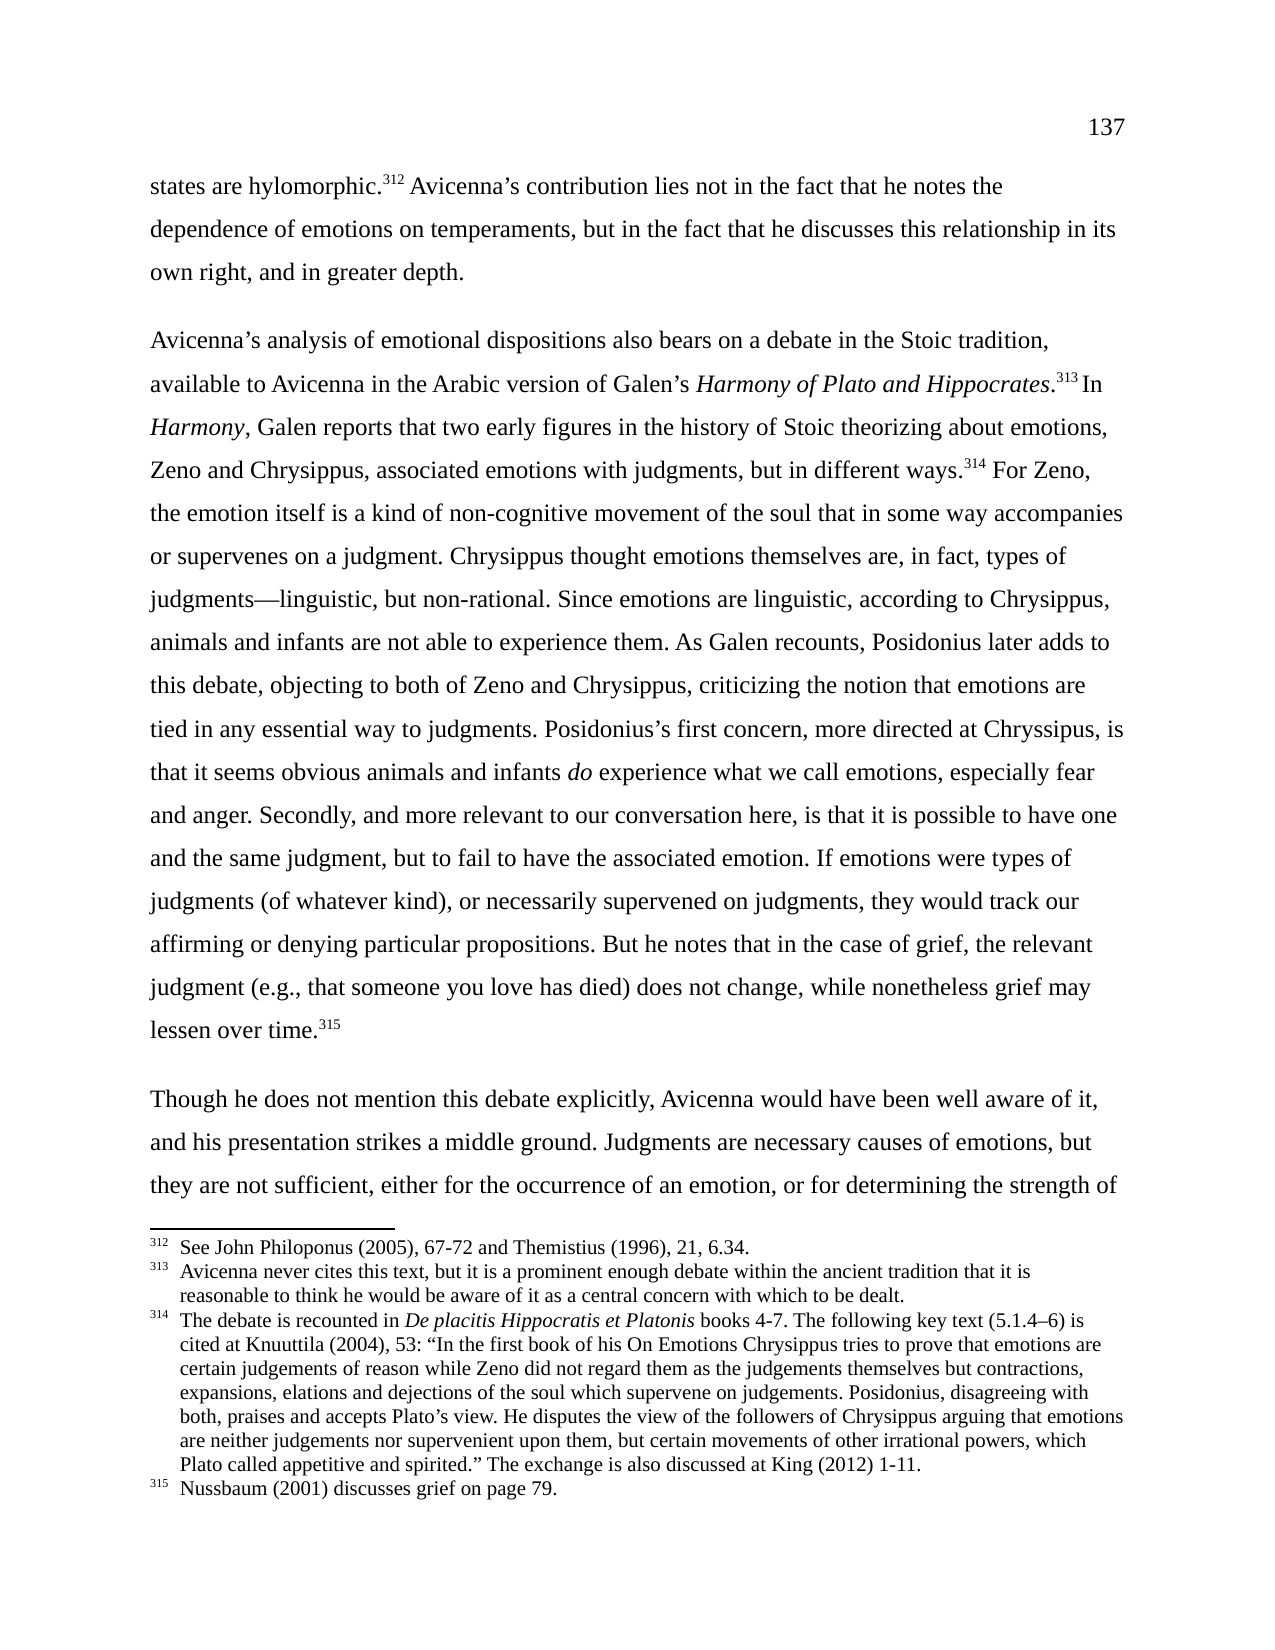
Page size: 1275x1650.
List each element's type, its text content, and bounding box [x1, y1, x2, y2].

text Nussbaum (2001) discusses grief on page 79. [150, 1476, 1125, 1500]
text The debate is recounted in De placitis Hippocratis et Platonis books 4-7. The following key text (5.1.4–6) is cited at Knuuttila (2004), 53: “In the first book of his On Emotions Chrysippus tries to prove that emotions are certain judgements of reason while Zeno did not regard them as the judgements themselves but contractions, expansions, elations and dejections of the soul which supervene on judgements. Posidonius, disagreeing with both, praises and accepts Plato’s view. He disputes the view of the followers of Chrysippus arguing that emotions are neither judgements nor supervenient upon them, but certain movements of other irrational powers, which Plato called appetitive and spirited.” The exchange is also discussed at King (2012) 1-11. [150, 1307, 1125, 1476]
text states are hylomorphic. Avicenna’s contribution lies not in the fact that he notes the dependence of emotions on temperaments, but in the fact that he discusses this relationship in its own right, and in greater depth. [150, 171, 1125, 286]
text Though he does not mention this debate explicitly, Avicenna would have been well aware of it, and his presentation strikes a middle ground. Judgments are necessary causes of emotions, but they are not sufficient, either for the occurrence of an emotion, or for determining the strength of [150, 1084, 1125, 1199]
text Avicenna’s analysis of emotional dispositions also bears on a debate in the Stoic tradition, available to Avicenna in the Arabic version of Galen’s Harmony of Plato and Hippocrates. In Harmony, Galen reports that two early figures in the history of Stoic theorizing about emotions, Zeno and Chrysippus, associated emotions with judgments, but in different ways. For Zeno, the emotion itself is a kind of non-cognitive movement of the soul that in some way accompanies or supervenes on a judgment. Chrysippus thought emotions themselves are, in fact, types of judgments—linguistic, but non-rational. Since emotions are linguistic, according to Chrysippus, animals and infants are not able to experience them. As Galen recounts, Posidonius later adds to this debate, objecting to both of Zeno and Chrysippus, criticizing the notion that emotions are tied in any essential way to judgments. Posidonius’s first concern, more directed at Chryssipus, is that it seems obvious animals and infants do experience what we call emotions, especially fear and anger. Secondly, and more relevant to our conversation here, is that it is possible to have one and the same judgment, but to fail to have the associated emotion. If emotions were types of judgments (of whatever kind), or necessarily supervened on judgments, they would track our affirming or denying particular propositions. But he notes that in the case of grief, the relevant judgment (e.g., that someone you love has died) does not change, while nonetheless grief may lessen over time. [150, 326, 1125, 1044]
text Avicenna never cites this text, but it is a prominent enough debate within the ancient tradition that it is reasonable to think he would be aware of it as a central concern with which to be dealt. [150, 1259, 1125, 1307]
text See John Philoponus (2005), 67-72 and Themistius (1996), 21, 6.34. [150, 1235, 1125, 1259]
